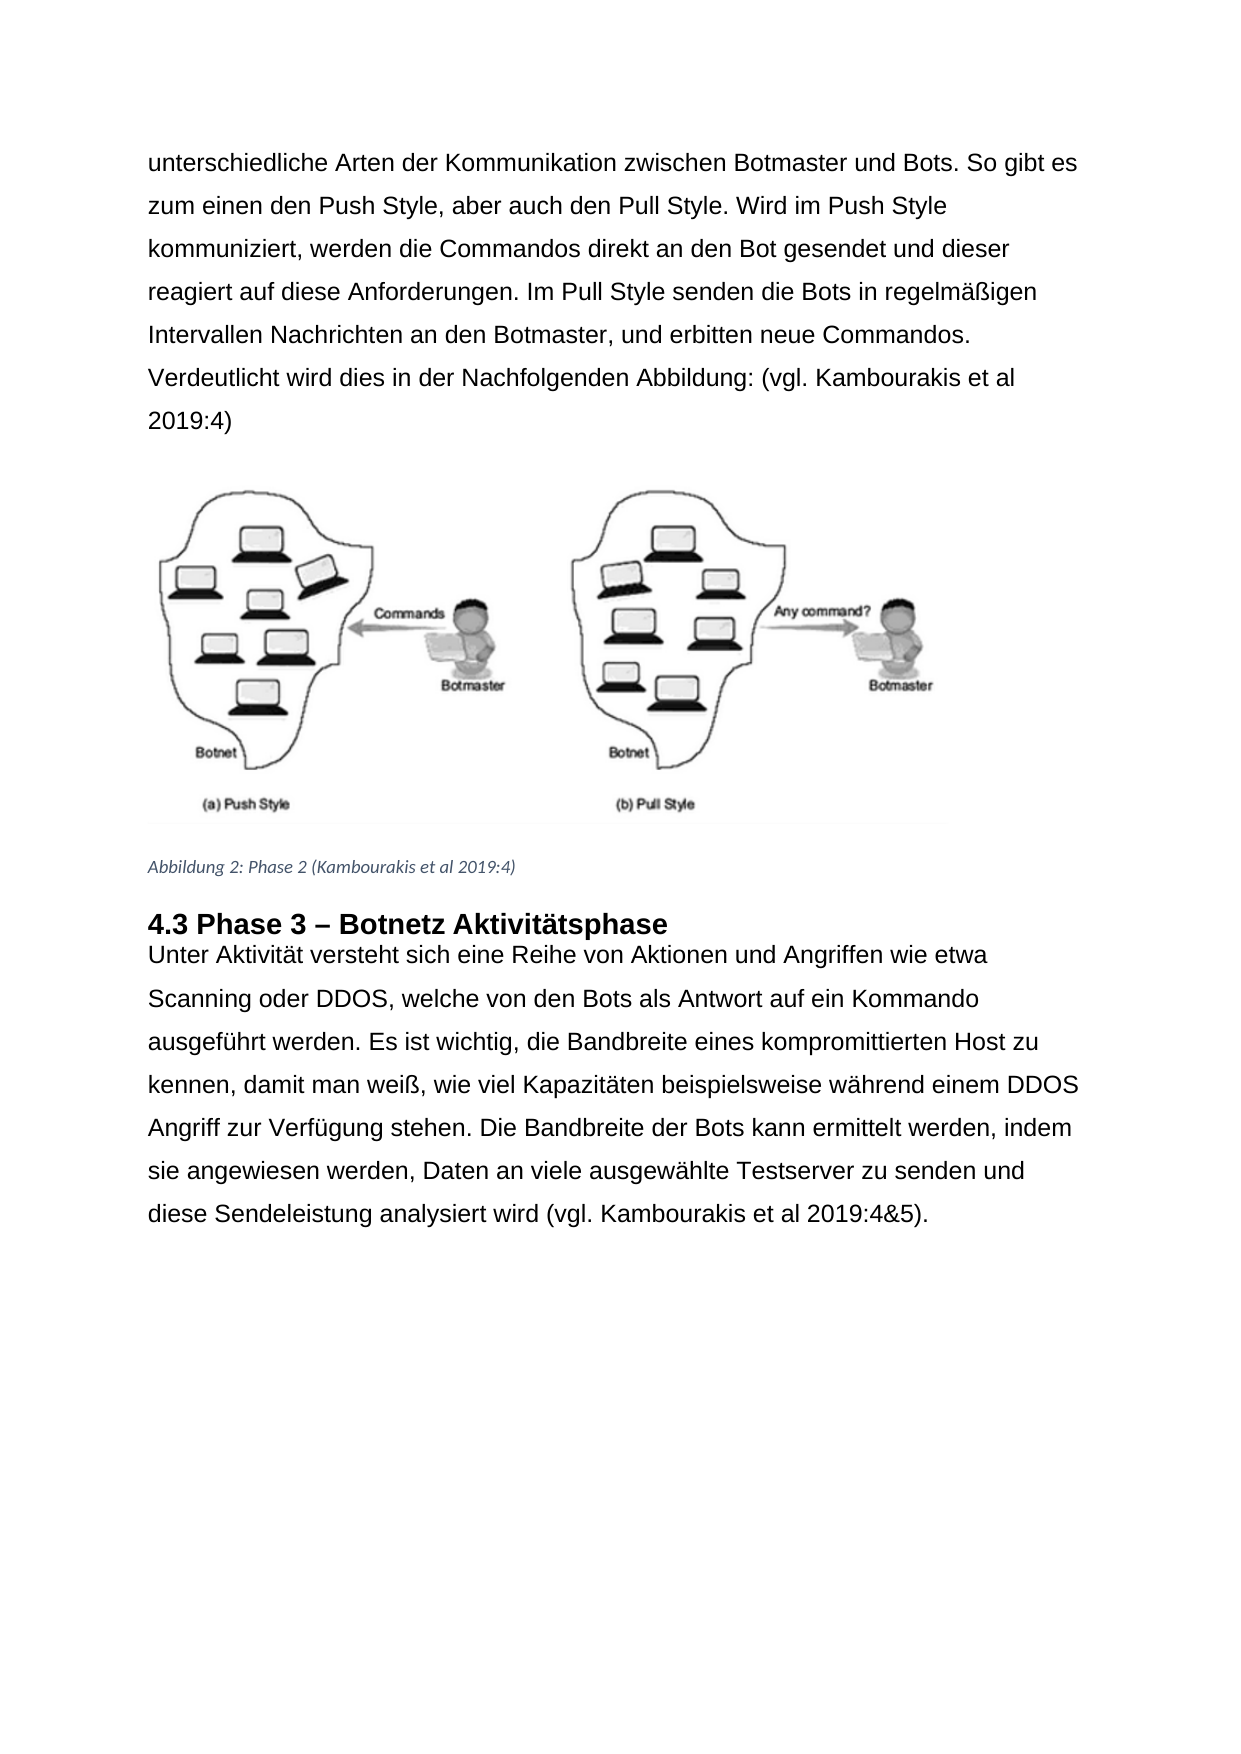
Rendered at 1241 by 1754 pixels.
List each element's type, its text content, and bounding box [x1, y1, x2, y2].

subtitle 4.3 Phase 3 – Botnetz Aktivitätsphase [148, 907, 1093, 941]
text unterschiedliche Arten der Kommunikation zwischen Botmaster und Bots. So gibt es zum einen den Push Style, aber auch den Pull Style. Wird im Push Style kommuniziert, werden die Commandos direkt an den Bot gesendet und dieser reagiert auf diese Anforderungen. Im Pull Style senden die Bots in regelmäßigen Intervallen Nachrichten an den Botmaster, und erbitten neue Commandos. Verdeutlicht wird dies in der Nachfolgenden Abbildung: (vgl. Kambourakis et al 2019:4) [148, 148, 1093, 435]
text Unter Aktivität versteht sich eine Reihe von Aktionen und Angriffen wie etwa Scanning oder DDOS, welche von den Bots als Antwort auf ein Kommando ausgeführt werden. Es ist wichtig, die Bandbreite eines kompromittierten Host zu kennen, damit man weiß, wie viel Kapazitäten beispielsweise während einem DDOS Angriff zur Verfügung stehen. Die Bandbreite der Bots kann ermittelt werden, indem sie angewiesen werden, Daten an viele ausgewählte Testserver zu senden und diese Sendeleistung analysiert wird (vgl. Kambourakis et al 2019:4&5). [148, 941, 1093, 1228]
text Abbildung 2: Phase 2 (Kambourakis et al 2019:4) [148, 855, 1093, 878]
